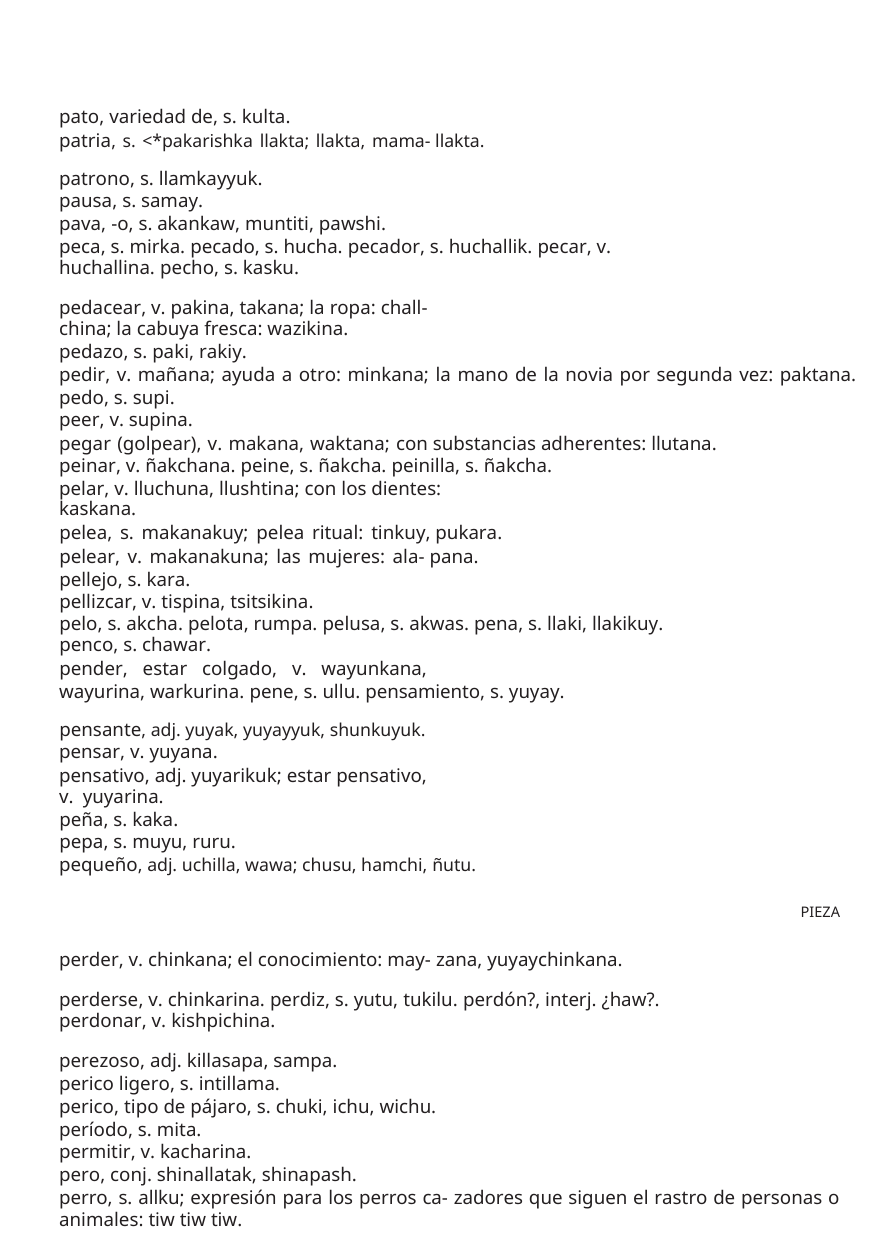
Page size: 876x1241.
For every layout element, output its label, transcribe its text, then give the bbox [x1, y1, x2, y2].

text pausa, s. samay. [59, 190, 856, 212]
text perderse, v. chinkarina. perdiz, s. yutu, tukilu. perdón?, interj. ¿haw?. perdonar, v. kishpichina. [59, 989, 718, 1032]
text pensante, adj. yuyak, yuyayyuk, shunkuyuk. [59, 719, 856, 741]
text china; la cabuya fresca: wazikina. [59, 319, 856, 339]
text wayurina, warkurina. pene, s. ullu. pensamiento, s. yuyay. [59, 681, 706, 703]
text perder, v. chinkana; el conocimiento: may- zana, yuyaychinkana. [59, 947, 856, 971]
text pender, estar colgado, v. wayunkana, [59, 657, 856, 680]
text pensativo, adj. yuyarikuk; estar pensativo, [59, 763, 856, 787]
text perico ligero, s. intillama. [59, 1072, 856, 1096]
text pequeño, adj. uchilla, wawa; chusu, hamchi, ñutu. [59, 854, 857, 876]
text kaskana. [59, 500, 856, 520]
text peinar, v. ñakchana. peine, s. ñakcha. peinilla, s. ñakcha. [59, 455, 671, 477]
text pelea, s. makanakuy; pelea ritual: tinkuy, pukara. [59, 520, 857, 544]
text peca, s. mirka. pecado, s. hucha. pecador, s. huchallik. pecar, v. huchallina. pecho, s. kasku. [59, 236, 684, 279]
text pegar (golpear), v. makana, waktana; con substancias adherentes: llutana. [59, 431, 857, 455]
text pepa, s. muyu, ruru. [59, 831, 856, 853]
text perezoso, adj. killasapa, sampa. [59, 1049, 856, 1072]
text permitir, v. kacharina. [59, 1141, 856, 1163]
text pero, conj. shinallatak, shinapash. [59, 1163, 856, 1186]
text patria, s. <*pakarishka llakta; llakta, mama- llakta. [59, 130, 857, 152]
text perro, s. allku; expresión para los perros ca- zadores que siguen el rastro de personas o animales: tiw tiw tiw. [59, 1186, 840, 1231]
text pedir, v. mañana; ayuda a otro: minkana; la mano de la novia por segunda vez: paktana. pedo, s. supi. [59, 363, 856, 410]
text pelear, v. makanakuna; las mujeres: ala- pana. [59, 544, 857, 568]
text peña, s. kaka. [59, 807, 856, 831]
text pelo, s. akcha. pelota, rumpa. pelusa, s. akwas. pena, s. llaki, llakikuy. penco, s. chawar. [59, 613, 679, 657]
text pensar, v. yuyana. [59, 741, 856, 763]
text pava, -o, s. akankaw, muntiti, pawshi. [59, 212, 856, 235]
text pedazo, s. paki, rakiy. [59, 339, 856, 363]
text período, s. mita. [59, 1118, 856, 1141]
text PIEZA [19, 902, 840, 922]
text pellizcar, v. tispina, tsitsikina. [59, 591, 856, 613]
text pato, variedad de, s. kulta. [59, 104, 856, 129]
text pelar, v. lluchuna, llushtina; con los dientes: [59, 477, 856, 500]
text pedacear, v. pakina, takana; la ropa: chall- [59, 296, 856, 319]
text pellejo, s. kara. [59, 568, 856, 591]
text patrono, s. llamkayyuk. [59, 168, 856, 190]
text peer, v. supina. [59, 410, 856, 431]
text perico, tipo de pájaro, s. chuki, ichu, wichu. [59, 1096, 856, 1118]
text v. yuyarina. [59, 787, 856, 807]
